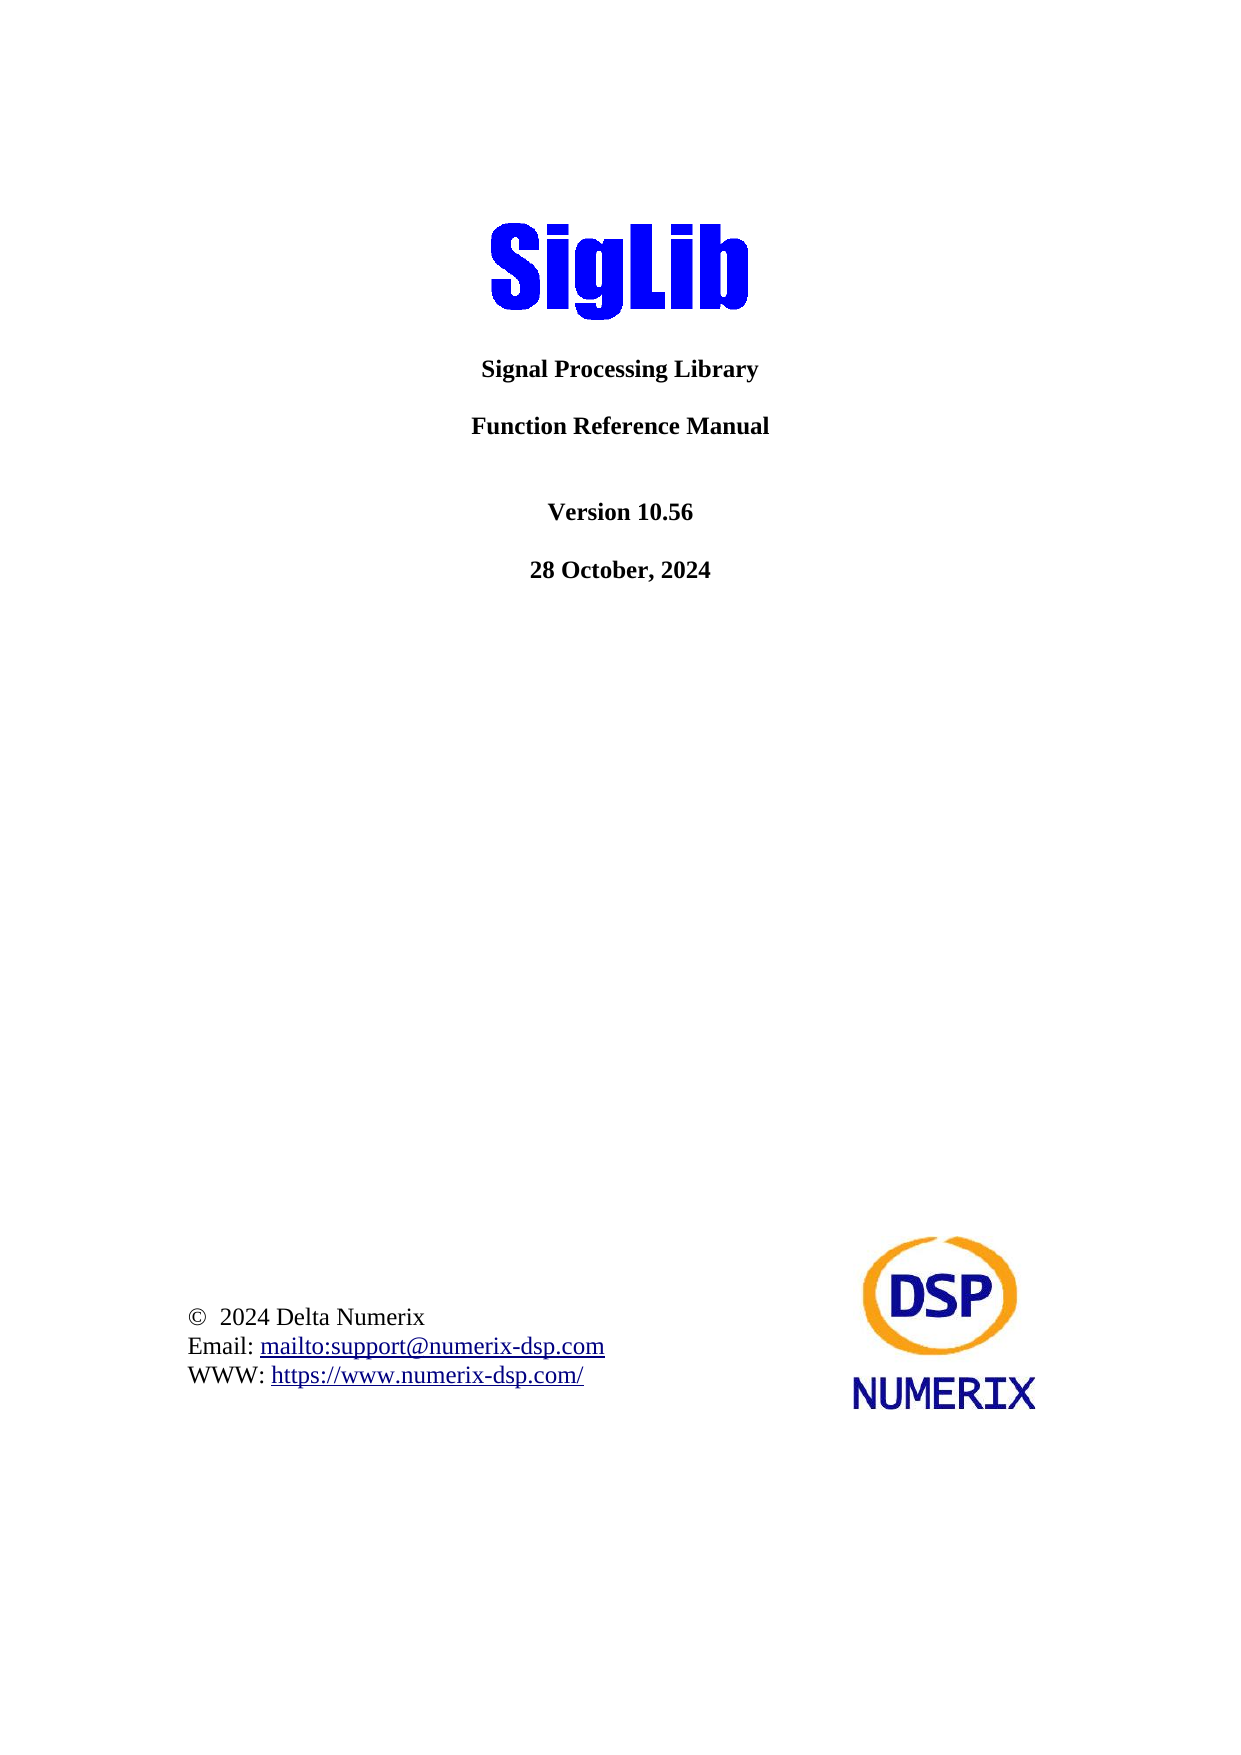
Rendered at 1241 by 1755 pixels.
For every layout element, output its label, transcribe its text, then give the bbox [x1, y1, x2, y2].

text Version 10.56 [187, 497, 1053, 526]
picture [853, 1236, 1036, 1410]
text WWW: https://www.numerix-dsp.com/ [187, 1360, 853, 1389]
text Function Reference Manual [187, 411, 1053, 440]
text Email: mailto:support@numerix-dsp.com [187, 1331, 853, 1360]
text [1036, 1302, 1053, 1331]
text 28 October, 2024 [187, 555, 1053, 584]
text 2024 Delta Numerix [187, 1302, 853, 1331]
text Signal Processing Library [187, 354, 1053, 382]
picture [487, 218, 754, 325]
